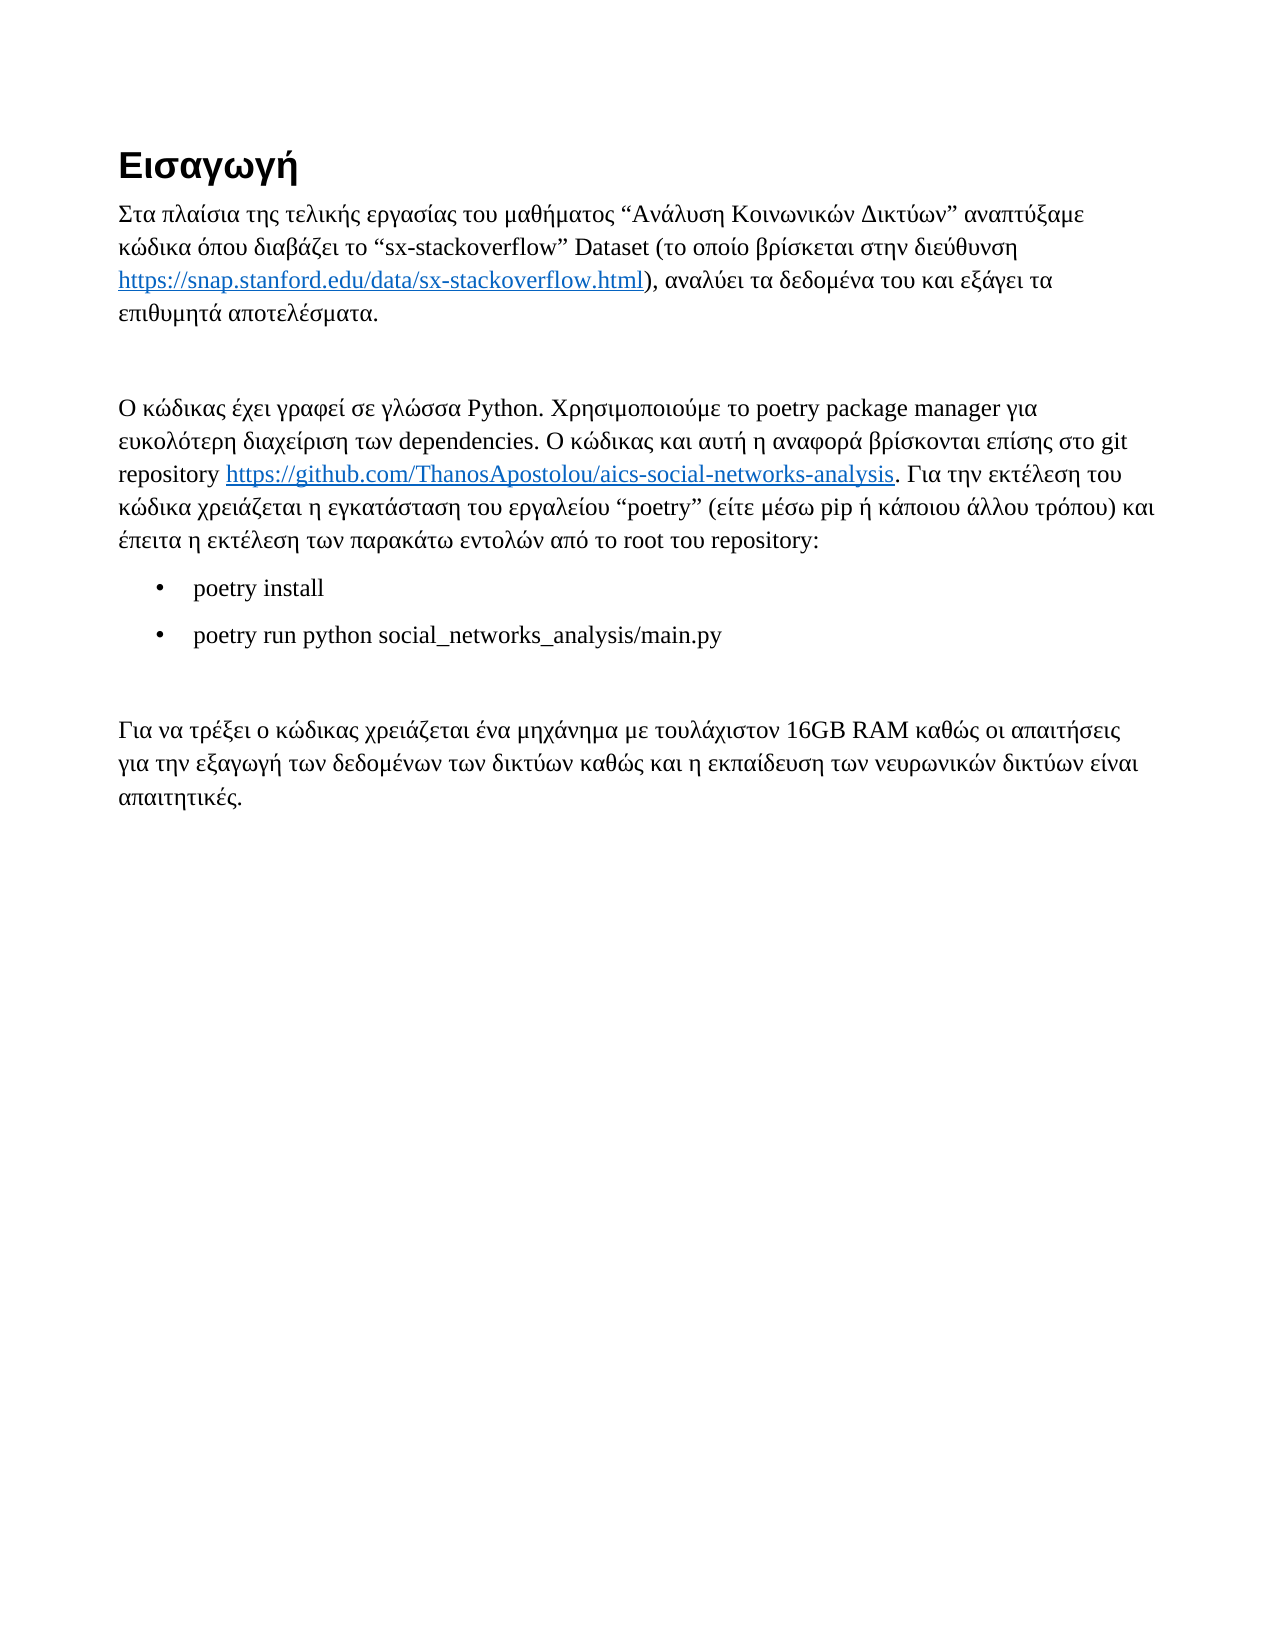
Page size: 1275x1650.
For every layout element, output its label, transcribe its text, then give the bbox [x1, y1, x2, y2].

list poetry install [156, 573, 1157, 601]
subtitle Εισαγωγή [118, 143, 1157, 186]
text Στα πλαίσια της τελικής εργασίας του μαθήματος “Ανάλυση Κοινωνικών Δικτύων” αναπτύξαμε κώδικα όπου διαβάζει το “sx-stackoverflow” Dataset (το οποίο βρίσκεται στην διεύθυνση https://snap.stanford.edu/data/sx-stackoverflow.html), αναλύει τα δεδομένα του και εξάγει τα επιθυμητά αποτελέσματα. [118, 199, 1157, 327]
text Για να τρέξει ο κώδικας χρειάζεται ένα μηχάνημα με τουλάχιστον 16GB RAM καθώς οι απαιτήσεις για την εξαγωγή των δεδομένων των δικτύων καθώς και η εκπαίδευση των νευρωνικών δικτύων είναι απαιτητικές. [118, 716, 1157, 810]
text Ο κώδικας έχει γραφεί σε γλώσσα Python. Χρησιμοποιούμε το poetry package manager για ευκολότερη διαχείριση των dependencies. Ο κώδικας και αυτή η αναφορά βρίσκονται επίσης στο git repository https://github.com/ThanosApostolou/aics-social-networks-analysis. Για την εκτέλεση του κώδικα χρειάζεται η εγκατάσταση του εργαλείου “poetry” (είτε μέσω pip ή κάποιου άλλου τρόπου) και έπειτα η εκτέλεση των παρακάτω εντολών από το root του repository: [118, 393, 1157, 554]
list poetry run python social_networks_analysis/main.py [156, 620, 1157, 649]
